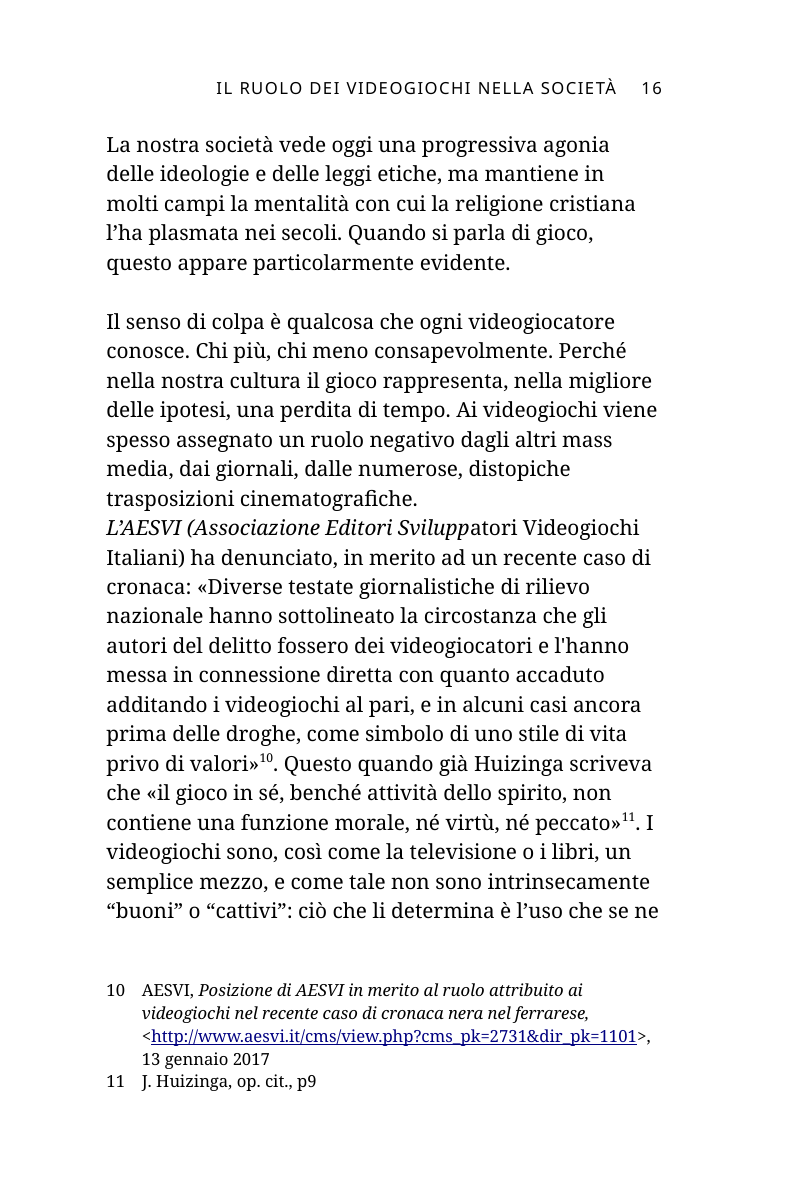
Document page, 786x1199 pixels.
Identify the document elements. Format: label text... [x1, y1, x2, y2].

text J. Huizinga, op. cit., p9 [106, 1070, 661, 1093]
text L’AESVI (Associazione Editori Sviluppatori Videogiochi Italiani) ha denunciato, in merito ad un recente caso di cronaca: «Diverse testate giornalistiche di rilievo nazionale hanno sottolineato la circostanza che gli autori del delitto fossero dei videogiocatori e l'hanno messa in connessione diretta con quanto accaduto additando i videogiochi al pari, e in alcuni casi ancora prima delle droghe, come simbolo di uno stile di vita privo di valori». Questo quando già Huizinga scriveva che «il gioco in sé, benché attività dello spirito, non contiene una funzione morale, né virtù, né peccato». I videogiochi sono, così come la televisione o i libri, un semplice mezzo, e come tale non sono intrinsecamente “buoni” o “cattivi”: ciò che li determina è l’uso che se ne [106, 512, 661, 925]
text AESVI, Posizione di AESVI in merito al ruolo attribuito ai videogiochi nel recente caso di cronaca nera nel ferrarese, <http://www.aesvi.it/cms/view.php?cms_pk=2731&dir_pk=1101>, 13 gennaio 2017 [106, 979, 661, 1070]
text La nostra società vede oggi una progressiva agonia delle ideologie e delle leggi etiche, ma mantiene in molti campi la mentalità con cui la religione cristiana l’ha plasmata nei secoli. Quando si parla di gioco, questo appare particolarmente evidente. [106, 129, 661, 276]
text Il senso di colpa è qualcosa che ogni videogiocatore conosce. Chi più, chi meno consapevolmente. Perché nella nostra cultura il gioco rappresenta, nella migliore delle ipotesi, una perdita di tempo. Ai videogiochi viene spesso assegnato un ruolo negativo dagli altri mass media, dai giornali, dalle numerose, distopiche trasposizioni cinematografiche. [106, 306, 661, 512]
